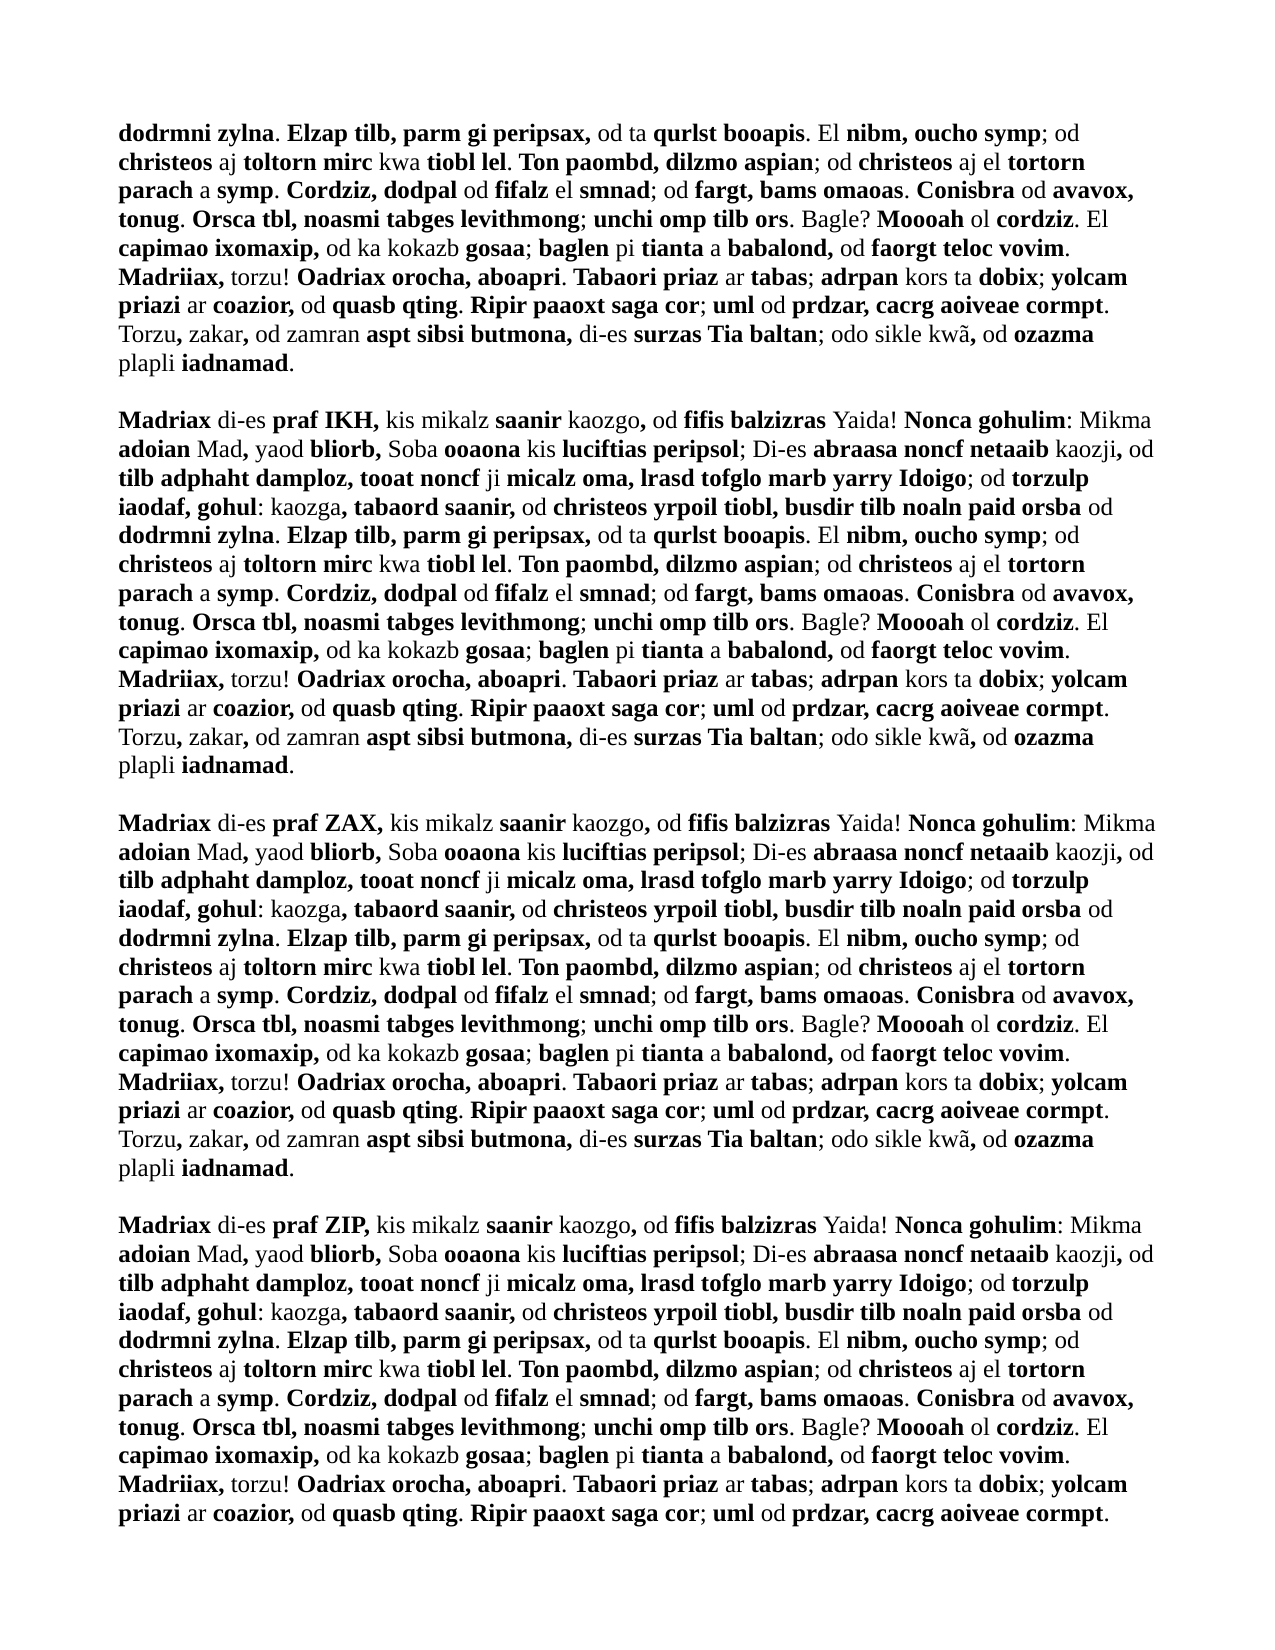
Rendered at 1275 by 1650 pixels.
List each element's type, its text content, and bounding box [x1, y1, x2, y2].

text Madriax di-es praf ZAX, kis mikalz saanir kaozgo, od fifis balzizras Yaida! Nonca gohulim: Mikma adoian Mad, yaod bliorb, Soba ooaona kis luciftias peripsol; Di-es abraasa noncf netaaib kaozji, od tilb adphaht damploz, tooat noncf ji micalz oma, lrasd tofglo marb yarry Idoigo; od torzulp iaodaf, gohul: kaozga, tabaord saanir, od christeos yrpoil tiobl, busdir tilb noaln paid orsba od dodrmni zylna. Elzap tilb, parm gi peripsax, od ta qurlst booapis. El nibm, oucho symp; od christeos aj toltorn mirc kwa tiobl lel. Ton paombd, dilzmo aspian; od christeos aj el tortorn parach a symp. Cordziz, dodpal od fifalz el smnad; od fargt, bams omaoas. Conisbra od avavox, tonug. Orsca tbl, noasmi tabges levithmong; unchi omp tilb ors. Bagle? Moooah ol cordziz. El capimao ixomaxip, od ka kokazb gosaa; baglen pi tianta a babalond, od faorgt teloc vovim. Madriiax, torzu! Oadriax orocha, aboapri. Tabaori priaz ar tabas; adrpan kors ta dobix; yolcam priazi ar coazior, od quasb qting. Ripir paaoxt saga cor; uml od prdzar, cacrg aoiveae cormpt. Torzu, zakar, od zamran aspt sibsi butmona, di-es surzas Tia baltan; odo sikle kwã, od ozazma plapli iadnamad. [118, 808, 1157, 1182]
text Madriax di-es praf ZIP, kis mikalz saanir kaozgo, od fifis balzizras Yaida! Nonca gohulim: Mikma adoian Mad, yaod bliorb, Soba ooaona kis luciftias peripsol; Di-es abraasa noncf netaaib kaozji, od tilb adphaht damploz, tooat noncf ji micalz oma, lrasd tofglo marb yarry Idoigo; od torzulp iaodaf, gohul: kaozga, tabaord saanir, od christeos yrpoil tiobl, busdir tilb noaln paid orsba od dodrmni zylna. Elzap tilb, parm gi peripsax, od ta qurlst booapis. El nibm, oucho symp; od christeos aj toltorn mirc kwa tiobl lel. Ton paombd, dilzmo aspian; od christeos aj el tortorn parach a symp. Cordziz, dodpal od fifalz el smnad; od fargt, bams omaoas. Conisbra od avavox, tonug. Orsca tbl, noasmi tabges levithmong; unchi omp tilb ors. Bagle? Moooah ol cordziz. El capimao ixomaxip, od ka kokazb gosaa; baglen pi tianta a babalond, od faorgt teloc vovim. Madriiax, torzu! Oadriax orocha, aboapri. Tabaori priaz ar tabas; adrpan kors ta dobix; yolcam priazi ar coazior, od quasb qting. Ripir paaoxt saga cor; uml od prdzar, cacrg aoiveae cormpt. [118, 1211, 1157, 1527]
text dodrmni zylna. Elzap tilb, parm gi peripsax, od ta qurlst booapis. El nibm, oucho symp; od christeos aj toltorn mirc kwa tiobl lel. Ton paombd, dilzmo aspian; od christeos aj el tortorn parach a symp. Cordziz, dodpal od fifalz el smnad; od fargt, bams omaoas. Conisbra od avavox, tonug. Orsca tbl, noasmi tabges levithmong; unchi omp tilb ors. Bagle? Moooah ol cordziz. El capimao ixomaxip, od ka kokazb gosaa; baglen pi tianta a babalond, od faorgt teloc vovim. Madriiax, torzu! Oadriax orocha, aboapri. Tabaori priaz ar tabas; adrpan kors ta dobix; yolcam priazi ar coazior, od quasb qting. Ripir paaoxt saga cor; uml od prdzar, cacrg aoiveae cormpt. Torzu, zakar, od zamran aspt sibsi butmona, di-es surzas Tia baltan; odo sikle kwã, od ozazma plapli iadnamad. [118, 118, 1157, 377]
text Madriax di-es praf IKH, kis mikalz saanir kaozgo, od fifis balzizras Yaida! Nonca gohulim: Mikma adoian Mad, yaod bliorb, Soba ooaona kis luciftias peripsol; Di-es abraasa noncf netaaib kaozji, od tilb adphaht damploz, tooat noncf ji micalz oma, lrasd tofglo marb yarry Idoigo; od torzulp iaodaf, gohul: kaozga, tabaord saanir, od christeos yrpoil tiobl, busdir tilb noaln paid orsba od dodrmni zylna. Elzap tilb, parm gi peripsax, od ta qurlst booapis. El nibm, oucho symp; od christeos aj toltorn mirc kwa tiobl lel. Ton paombd, dilzmo aspian; od christeos aj el tortorn parach a symp. Cordziz, dodpal od fifalz el smnad; od fargt, bams omaoas. Conisbra od avavox, tonug. Orsca tbl, noasmi tabges levithmong; unchi omp tilb ors. Bagle? Moooah ol cordziz. El capimao ixomaxip, od ka kokazb gosaa; baglen pi tianta a babalond, od faorgt teloc vovim. Madriiax, torzu! Oadriax orocha, aboapri. Tabaori priaz ar tabas; adrpan kors ta dobix; yolcam priazi ar coazior, od quasb qting. Ripir paaoxt saga cor; uml od prdzar, cacrg aoiveae cormpt. Torzu, zakar, od zamran aspt sibsi butmona, di-es surzas Tia baltan; odo sikle kwã, od ozazma plapli iadnamad. [118, 406, 1157, 779]
